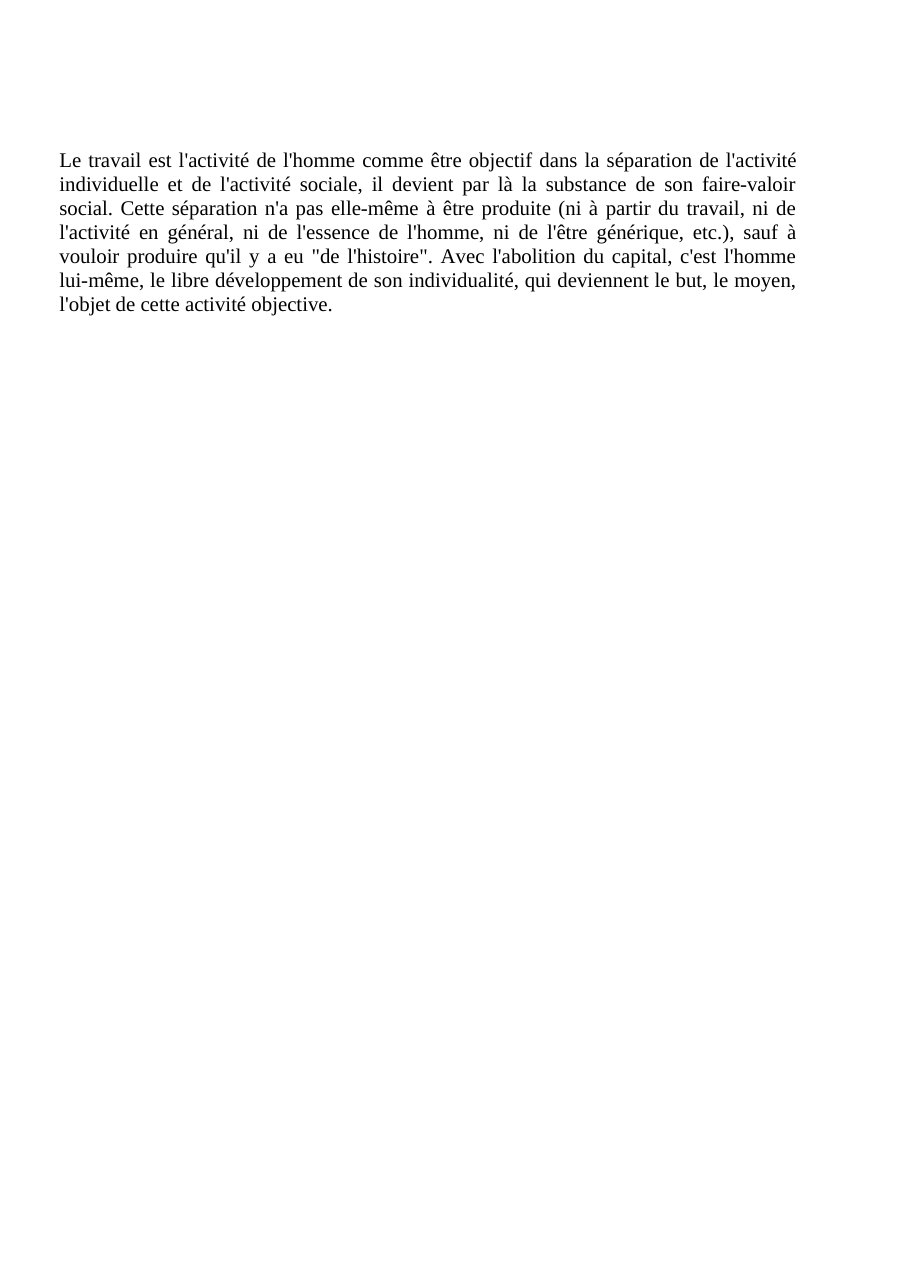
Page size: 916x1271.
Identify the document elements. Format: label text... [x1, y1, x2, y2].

text Le travail est l'activité de l'homme comme être objectif dans la séparation de l'activité individuelle et de l'activité sociale, il devient par là la substance de son faire-valoir social. Cette séparation n'a pas elle-même à être produite (ni à partir du travail, ni de l'activité en général, ni de l'essence de l'homme, ni de l'être générique, etc.), sauf à vouloir produire qu'il y a eu "de l'histoire". Avec l'abolition du capital, c'est l'homme lui-même, le libre développement de son individualité, qui deviennent le but, le moyen, l'objet de cette activité objective. [40, 148, 797, 316]
